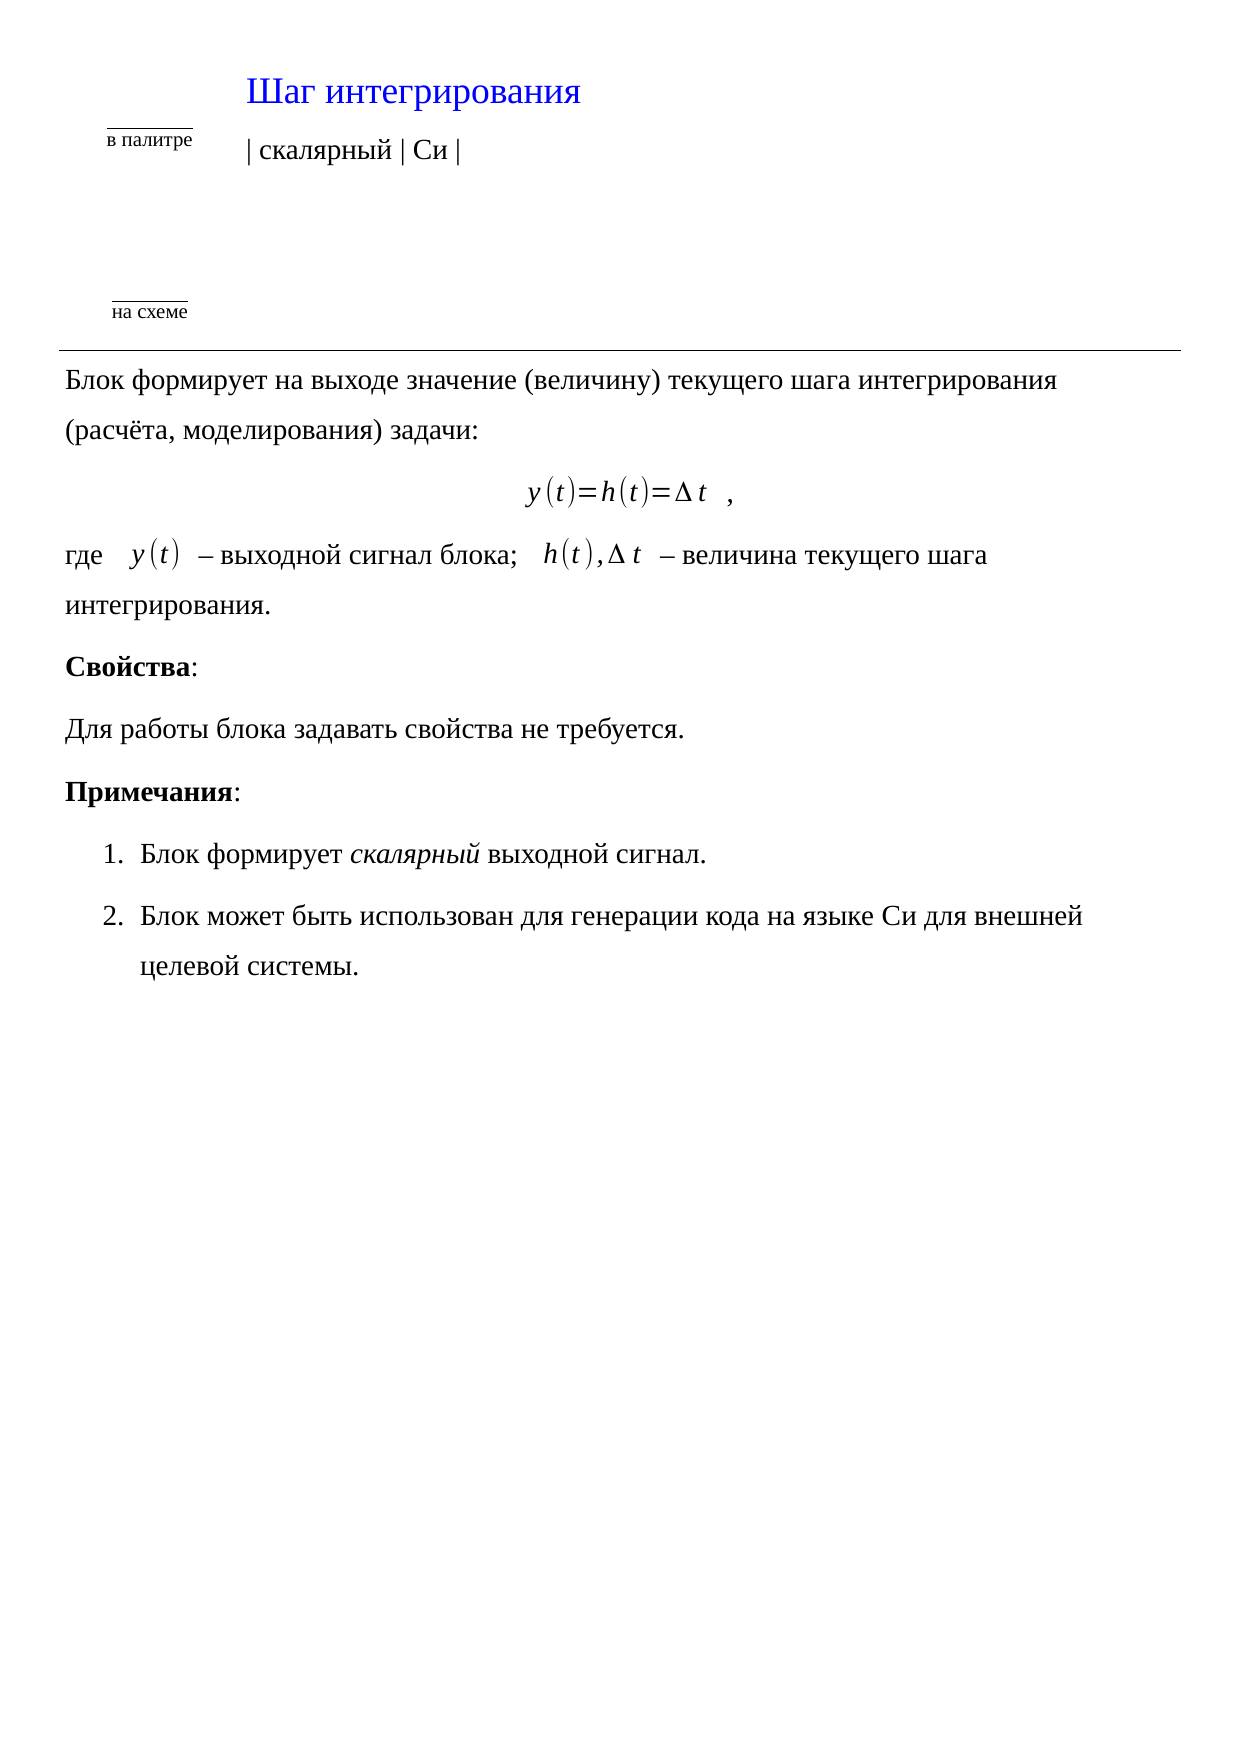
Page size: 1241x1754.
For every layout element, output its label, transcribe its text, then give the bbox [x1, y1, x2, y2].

table_cell [59, 178, 240, 293]
table_cell | скалярный | Си | [240, 121, 1181, 178]
table_cell Блок формирует на выходе значение (величину) текущего шага интегрирования (расчёта, моделирования) задачи: , где – выходной сигнал блока; – величина текущего шага интегрирования. Свойства: Для работы блока задавать свойства не требуется. Примечания: Блок формирует скалярный выходной сигнал. Блок может быть использован для генерации кода на языке Cи для внешней целевой системы. [59, 351, 1181, 994]
table_cell на схеме [59, 294, 240, 350]
table_cell [240, 294, 1181, 350]
table_header [59, 59, 240, 121]
table_header Шаг интегрирования [240, 59, 1181, 121]
table_cell [240, 178, 1181, 293]
table_cell в палитре [59, 121, 240, 178]
